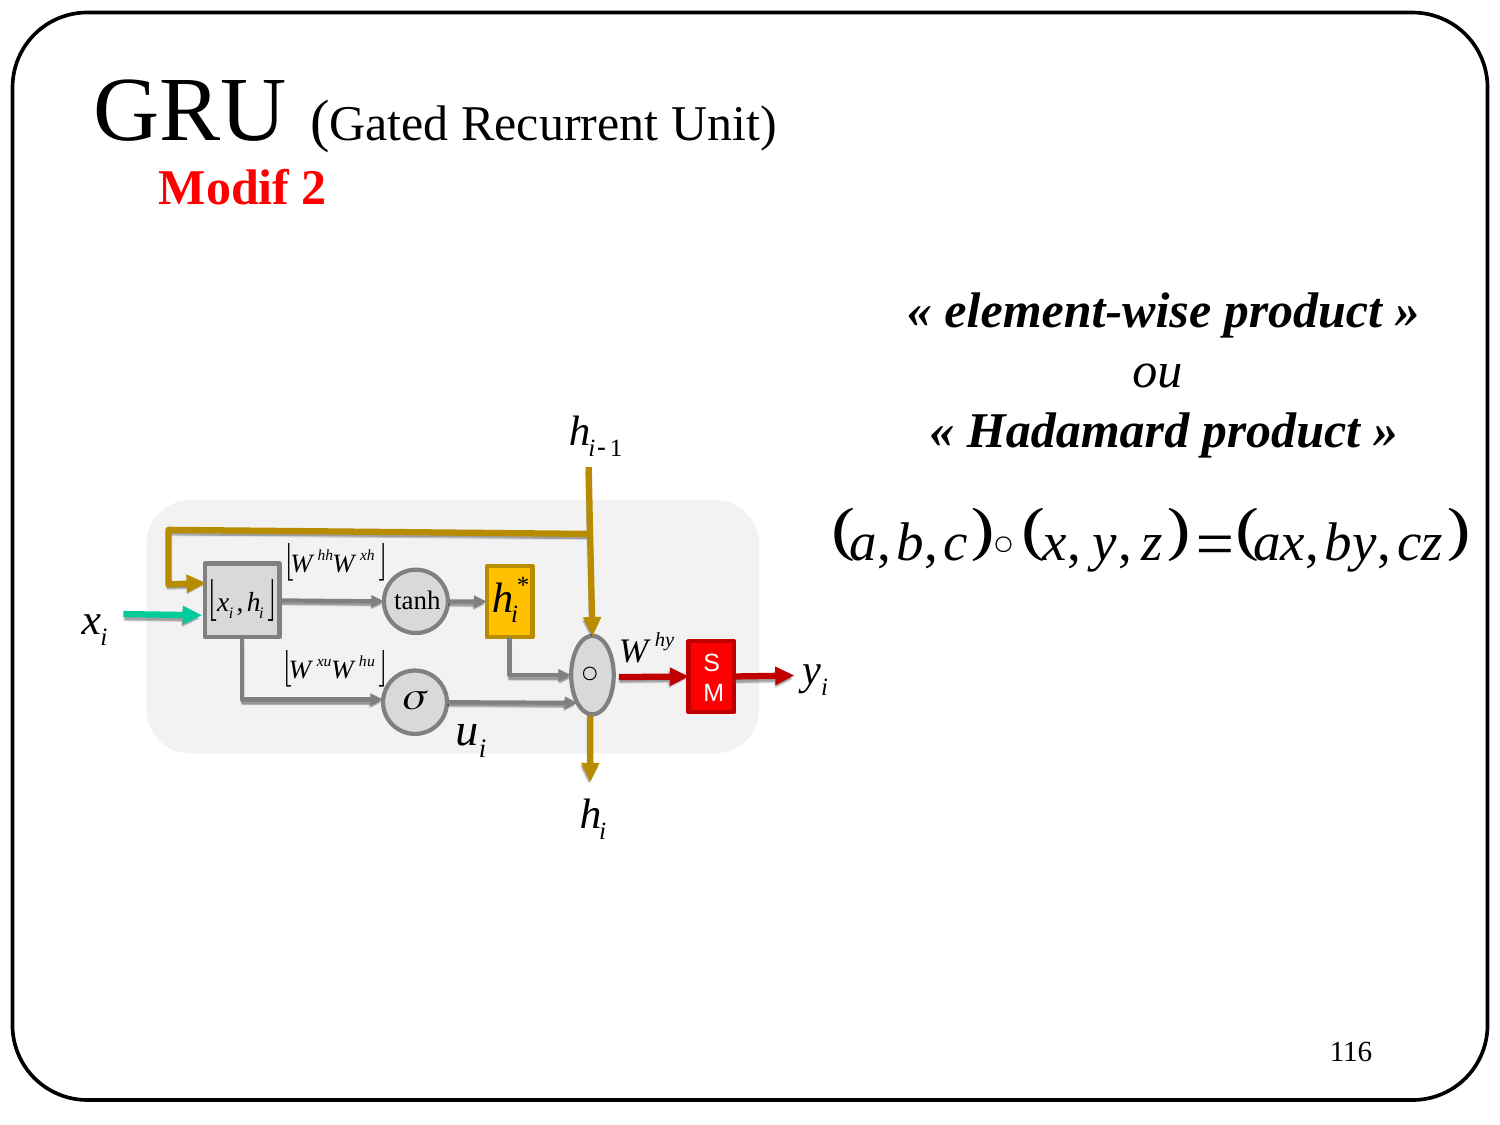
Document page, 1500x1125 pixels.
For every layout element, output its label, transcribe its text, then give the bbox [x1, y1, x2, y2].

chart [574, 780, 619, 853]
chart [451, 700, 499, 771]
picture [206, 579, 278, 625]
picture [791, 641, 838, 707]
chart [73, 593, 118, 659]
picture [616, 624, 682, 671]
picture [450, 699, 496, 769]
chart [485, 563, 537, 636]
slide_number [1074, 1025, 1388, 1100]
text_box SM [688, 641, 735, 713]
picture [283, 543, 388, 584]
chart [576, 660, 609, 694]
chart [398, 684, 438, 722]
picture [825, 506, 1471, 584]
picture [281, 650, 390, 690]
picture [575, 660, 607, 692]
picture [572, 779, 617, 850]
chart [285, 544, 392, 586]
picture [485, 562, 536, 634]
chart [206, 579, 279, 626]
picture [562, 395, 628, 467]
chart [563, 397, 630, 470]
text_box Modif 2 [144, 146, 342, 222]
text_box « element-wise product » ou « Hadamard product » [892, 270, 1435, 466]
title GRU (Gated Recurrent Unit) [78, 9, 1354, 198]
chart [792, 643, 841, 709]
picture [389, 585, 446, 617]
picture [397, 683, 436, 719]
chart [282, 651, 391, 692]
picture [72, 591, 117, 657]
text_box [148, 502, 757, 752]
